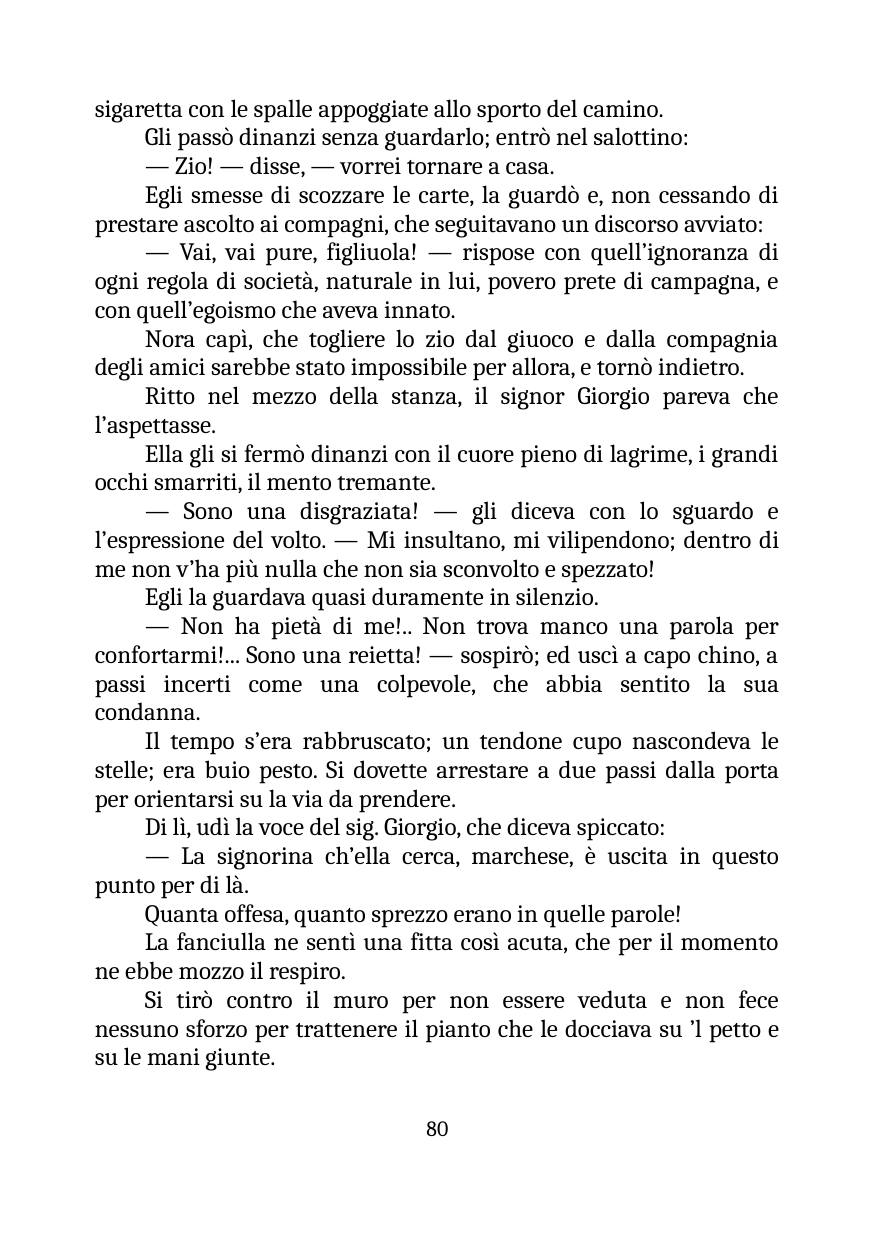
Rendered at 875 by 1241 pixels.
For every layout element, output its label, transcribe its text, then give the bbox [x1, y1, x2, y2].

text Ella gli si fermò dinanzi con il cuore pieno di lagrime, i grandi occhi smarriti, il mento tremante. [94, 439, 779, 497]
text Ritto nel mezzo della stanza, il signor Giorgio pareva che l’aspettasse. [94, 382, 779, 439]
text — Sono una disgraziata! — gli diceva con lo sguardo e l’espressione del volto. — Mi insultano, mi vilipendono; dentro di me non v’ha più nulla che non sia sconvolto e spezzato! [94, 497, 779, 583]
text Egli la guardava quasi duramente in silenzio. [94, 583, 779, 612]
text Nora capì, che togliere lo zio dal giuoco e dalla compagnia degli amici sarebbe stato impossibile per allora, e tornò indietro. [94, 324, 779, 382]
text Il tempo s’era rabbruscato; un tendone cupo nascondeva le stelle; era buio pesto. Si dovette arrestare a due passi dalla porta per orientarsi su la via da prendere. [94, 727, 779, 813]
text Egli smesse di scozzare le carte, la guardò e, non cessando di prestare ascolto ai compagni, che seguitavano un discorso avviato: [94, 181, 779, 238]
text Gli passò dinanzi senza guardarlo; entrò nel salottino: [94, 123, 779, 152]
text — Vai, vai pure, figliuola! — rispose con quell’ignoranza di ogni regola di società, naturale in lui, povero prete di campagna, e con quell’egoismo che aveva innato. [94, 238, 779, 324]
text La fanciulla ne sentì una fitta così acuta, che per il momento ne ebbe mozzo il respiro. [94, 928, 779, 986]
text Di lì, udì la voce del sig. Giorgio, che diceva spiccato: [94, 813, 779, 842]
text Si tirò contro il muro per non essere veduta e non fece nessuno sforzo per trattenere il pianto che le docciava su ’l petto e su le mani giunte. [94, 986, 779, 1072]
text — Non ha pietà di me!.. Non trova manco una parola per confortarmi!... Sono una reietta! — sospirò; ed uscì a capo chino, a passi incerti come una colpevole, che abbia sentito la sua condanna. [94, 612, 779, 727]
text sigaretta con le spalle appoggiate allo sporto del camino. [94, 94, 779, 123]
text — La signorina ch’ella cerca, marchese, è uscita in questo punto per di là. [94, 842, 779, 899]
text Quanta offesa, quanto sprezzo erano in quelle parole! [94, 899, 779, 928]
text — Zio! — disse, — vorrei tornare a casa. [94, 152, 779, 181]
